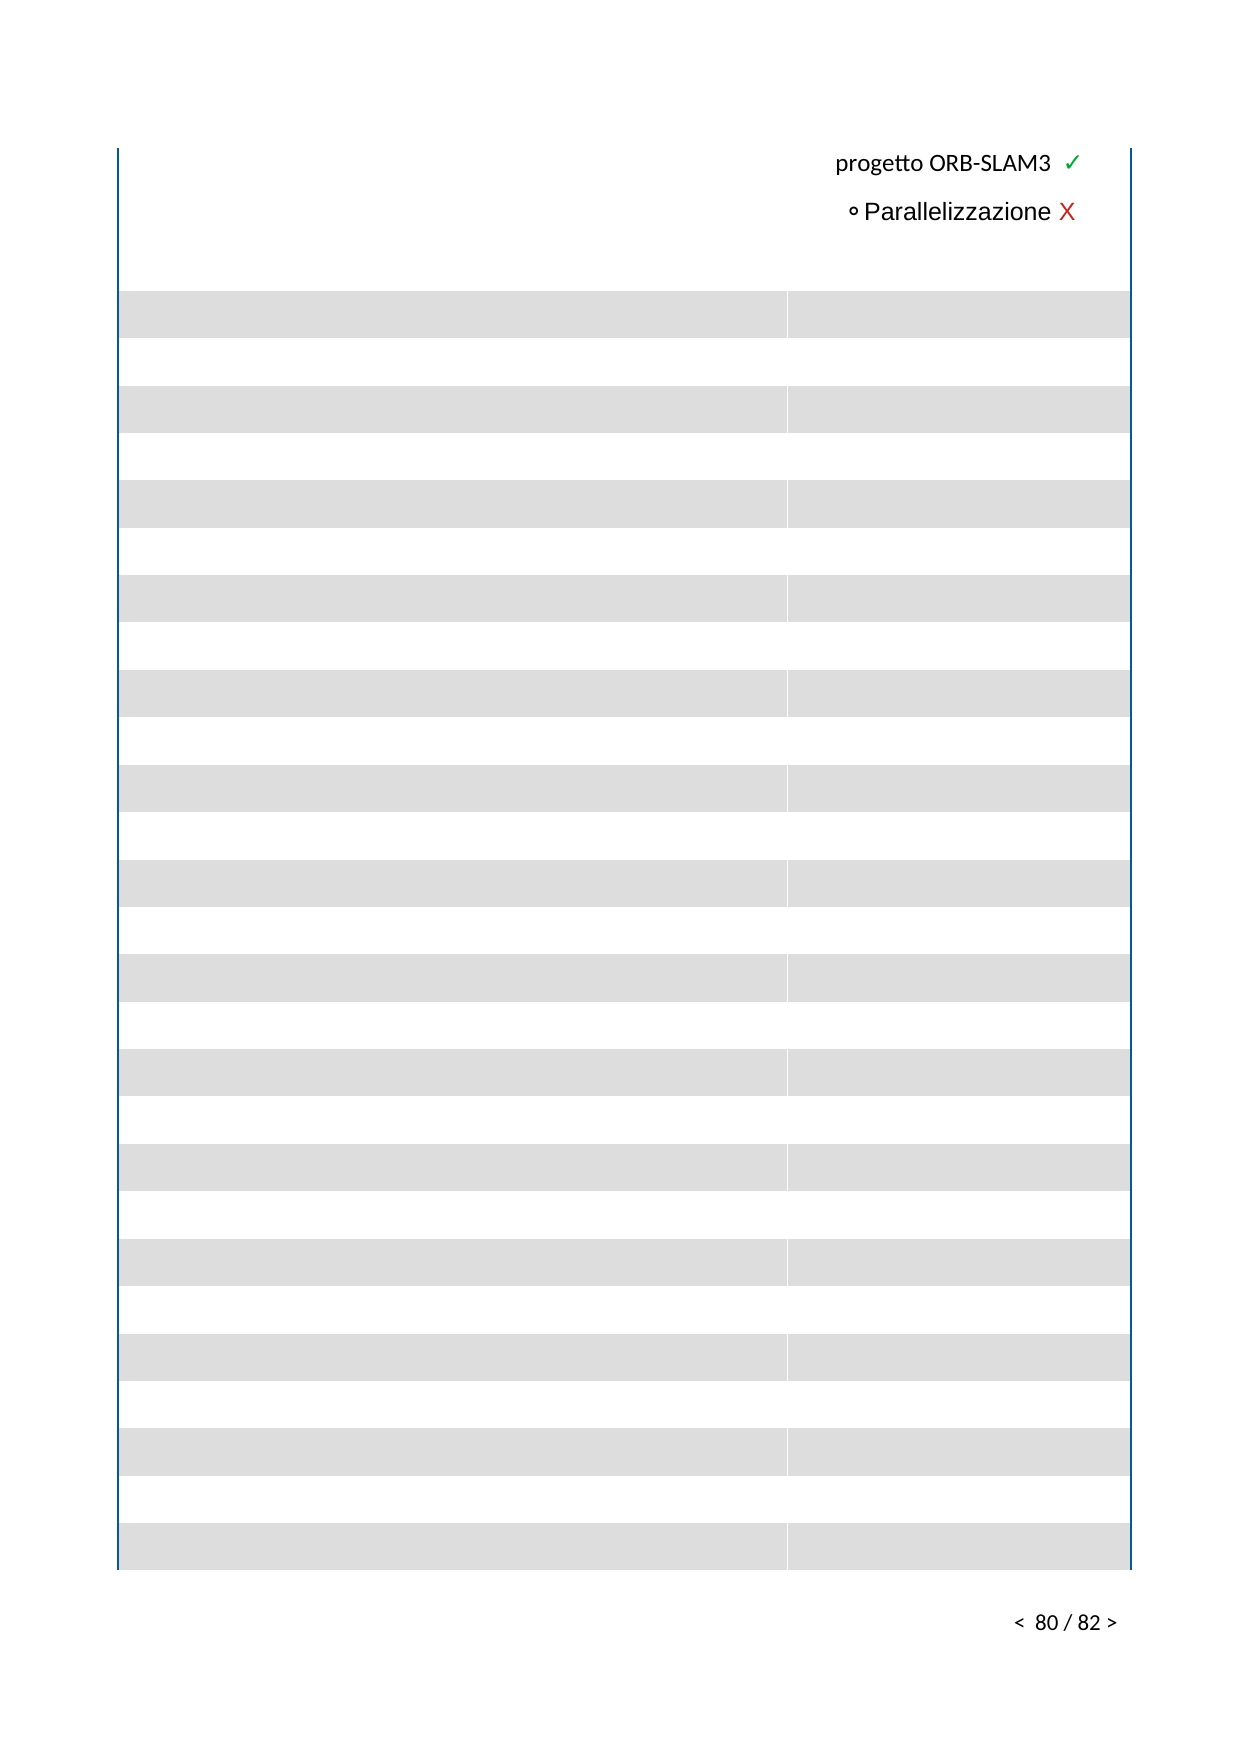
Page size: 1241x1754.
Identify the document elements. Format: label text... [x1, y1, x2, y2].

table_cell [788, 386, 1130, 433]
table_cell [119, 670, 453, 717]
table_cell [119, 291, 453, 338]
table_cell [453, 480, 787, 528]
table_cell [453, 670, 787, 717]
table_cell [788, 575, 1130, 622]
table_cell [788, 433, 1130, 480]
table_cell [119, 1476, 453, 1523]
table_cell [119, 1096, 453, 1144]
table_cell [119, 528, 453, 575]
table_cell [453, 1476, 787, 1523]
table_cell [119, 812, 453, 859]
table_cell [119, 765, 453, 812]
table_cell [453, 291, 787, 338]
table_cell [119, 717, 453, 765]
table_cell [788, 812, 1130, 859]
table_cell [788, 623, 1130, 670]
table_cell [788, 765, 1130, 812]
table_cell [119, 575, 453, 622]
table_cell [788, 860, 1130, 907]
table_cell [119, 148, 453, 291]
table_cell [453, 575, 787, 622]
table_cell [119, 1334, 453, 1381]
table_cell [119, 1191, 453, 1239]
table_cell [788, 670, 1130, 717]
table_cell [788, 1476, 1130, 1523]
table_cell [788, 1381, 1130, 1428]
table_cell [453, 1191, 787, 1239]
table_cell [119, 1239, 453, 1286]
table_cell [788, 954, 1130, 1002]
table_cell [453, 148, 787, 291]
table_cell [119, 1523, 453, 1570]
table_cell [119, 860, 453, 907]
table_cell [119, 1428, 453, 1476]
table_cell [453, 1334, 787, 1381]
table_cell [788, 1239, 1130, 1286]
table_cell [453, 386, 787, 433]
table_cell [788, 717, 1130, 765]
table_cell [788, 1144, 1130, 1191]
table_cell [788, 1096, 1130, 1144]
table_cell [453, 1428, 787, 1476]
table_cell [453, 1096, 787, 1144]
table_cell [119, 1002, 453, 1049]
table_cell [453, 812, 787, 859]
table_cell [119, 907, 453, 954]
table_cell [788, 1334, 1130, 1381]
table_cell [453, 1049, 787, 1096]
table_cell [453, 1523, 787, 1570]
table_cell [453, 860, 787, 907]
table_cell [453, 433, 787, 480]
table_cell [453, 338, 787, 386]
table_cell [453, 954, 787, 1002]
table_cell [453, 528, 787, 575]
table_cell [788, 338, 1130, 386]
table_cell [453, 907, 787, 954]
table_cell [119, 623, 453, 670]
table_cell [453, 623, 787, 670]
table_cell [788, 1428, 1130, 1476]
table_cell [453, 765, 787, 812]
table_cell [788, 1523, 1130, 1570]
table_cell [788, 1002, 1130, 1049]
table_cell [788, 480, 1130, 528]
table_cell [119, 386, 453, 433]
table_cell [788, 291, 1130, 338]
table_cell [119, 338, 453, 386]
table_cell [788, 1049, 1130, 1096]
table_cell [119, 433, 453, 480]
table_cell [119, 1049, 453, 1096]
table_cell [453, 1239, 787, 1286]
table_cell [119, 954, 453, 1002]
table_cell [788, 1286, 1130, 1333]
table_cell [453, 1286, 787, 1333]
table_cell [453, 1144, 787, 1191]
table_cell [788, 907, 1130, 954]
table_cell [119, 1144, 453, 1191]
table_cell [788, 528, 1130, 575]
table_cell [119, 480, 453, 528]
table_cell [788, 1191, 1130, 1239]
table_cell [119, 1286, 453, 1333]
table_cell [453, 717, 787, 765]
table_cell [119, 1381, 453, 1428]
table_cell progetto ORB-SLAM3 ✓ ⚬Parallelizzazione X [788, 148, 1130, 291]
table_cell [453, 1002, 787, 1049]
table_cell [453, 1381, 787, 1428]
